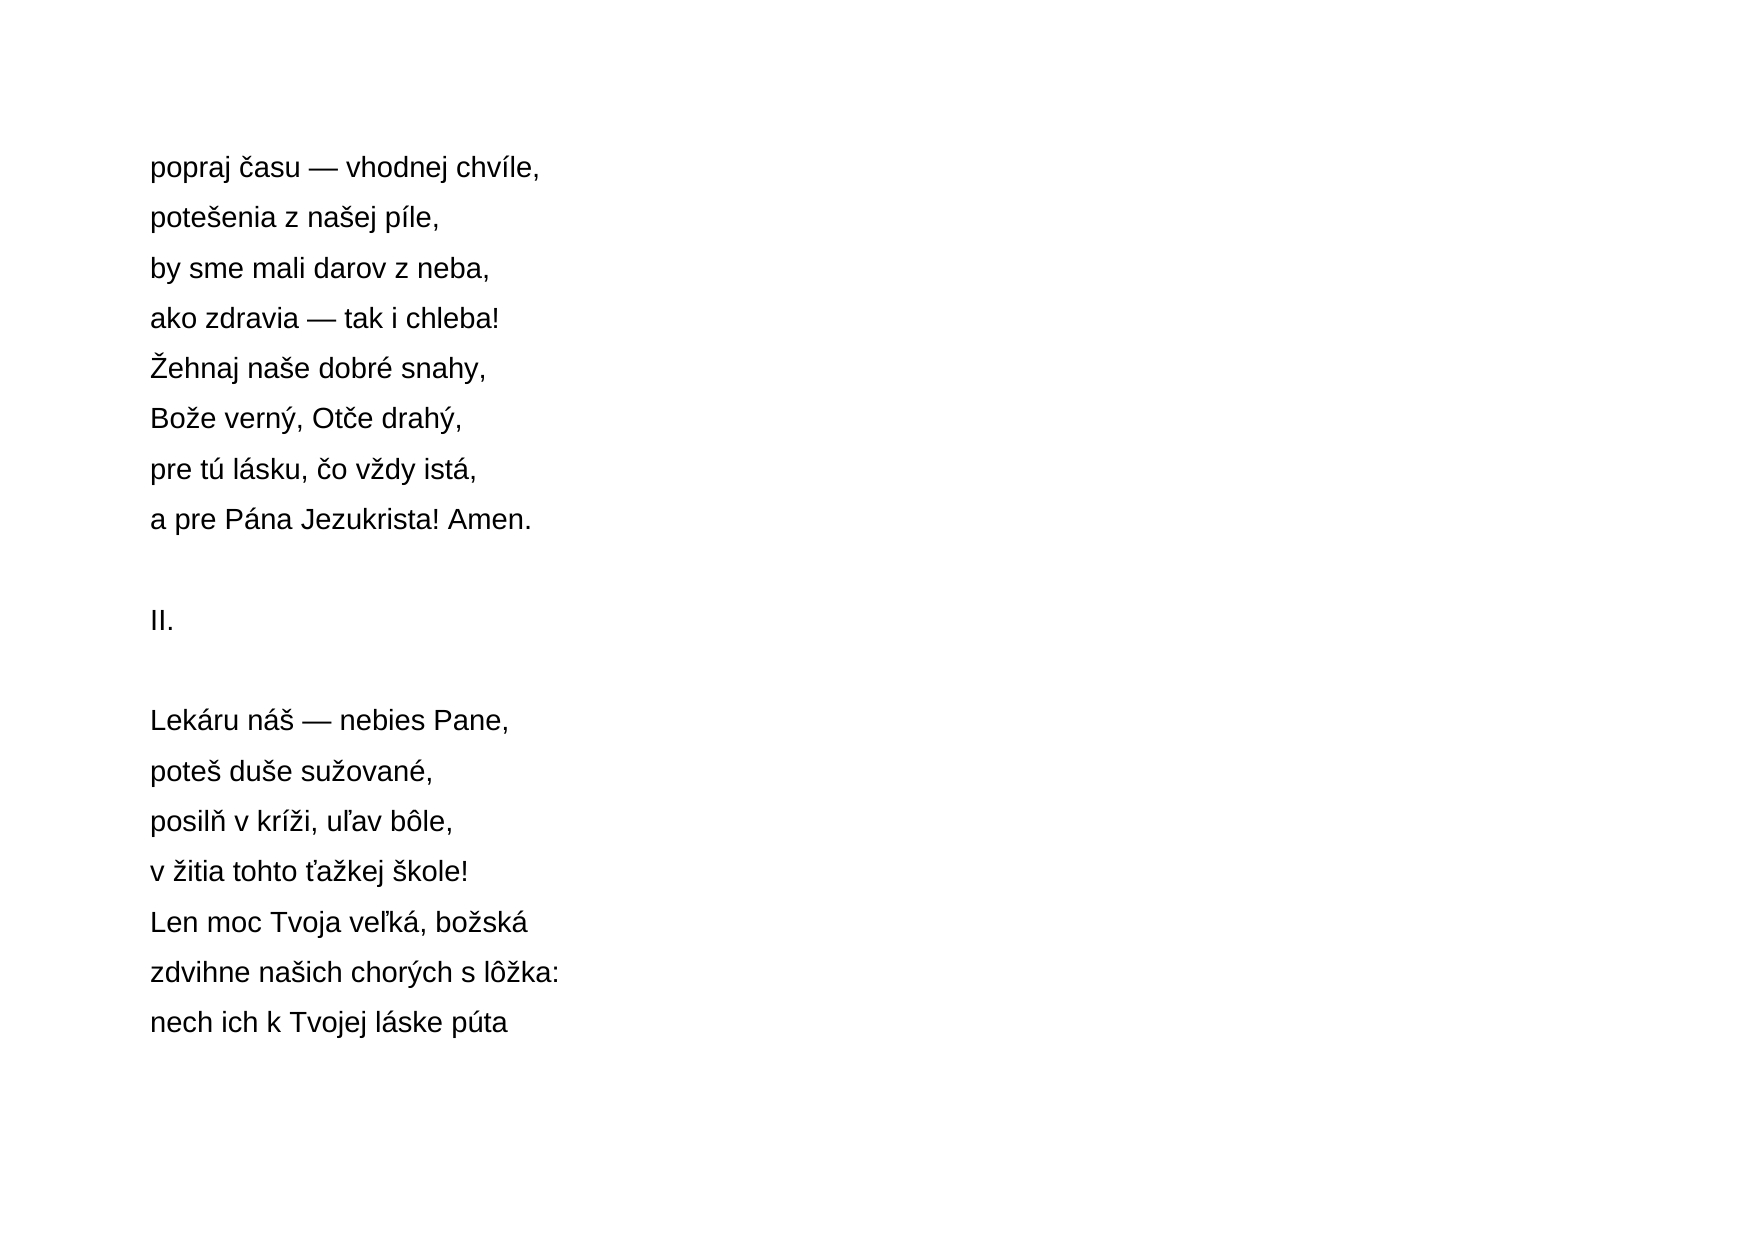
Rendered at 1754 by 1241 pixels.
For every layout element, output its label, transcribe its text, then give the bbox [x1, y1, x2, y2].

text Lekáru náš — nebies Pane, [150, 703, 1243, 737]
text v žitia tohto ťažkej škole! [150, 854, 1243, 888]
text Len moc Tvoja veľká, božská [150, 905, 1243, 938]
text ako zdravia — tak i chleba! [150, 301, 1243, 334]
text pre tú lásku, čo vždy istá, [150, 452, 1243, 485]
text poteš duše sužované, [150, 754, 1243, 787]
text by sme mali darov z neba, [150, 251, 1243, 284]
text popraj času — vhodnej chvíle, [150, 150, 1243, 183]
text nech ich k Tvojej láske púta [150, 1005, 1243, 1039]
text a pre Pána Jezukrista! Amen. [150, 502, 1243, 536]
text II. [150, 603, 1243, 636]
text zdvihne našich chorých s lôžka: [150, 955, 1243, 988]
text Bože verný, Otče drahý, [150, 402, 1243, 435]
text potešenia z našej píle, [150, 200, 1243, 234]
text posilň v kríži, uľav bôle, [150, 804, 1243, 838]
text Žehnaj naše dobré snahy, [150, 351, 1243, 385]
